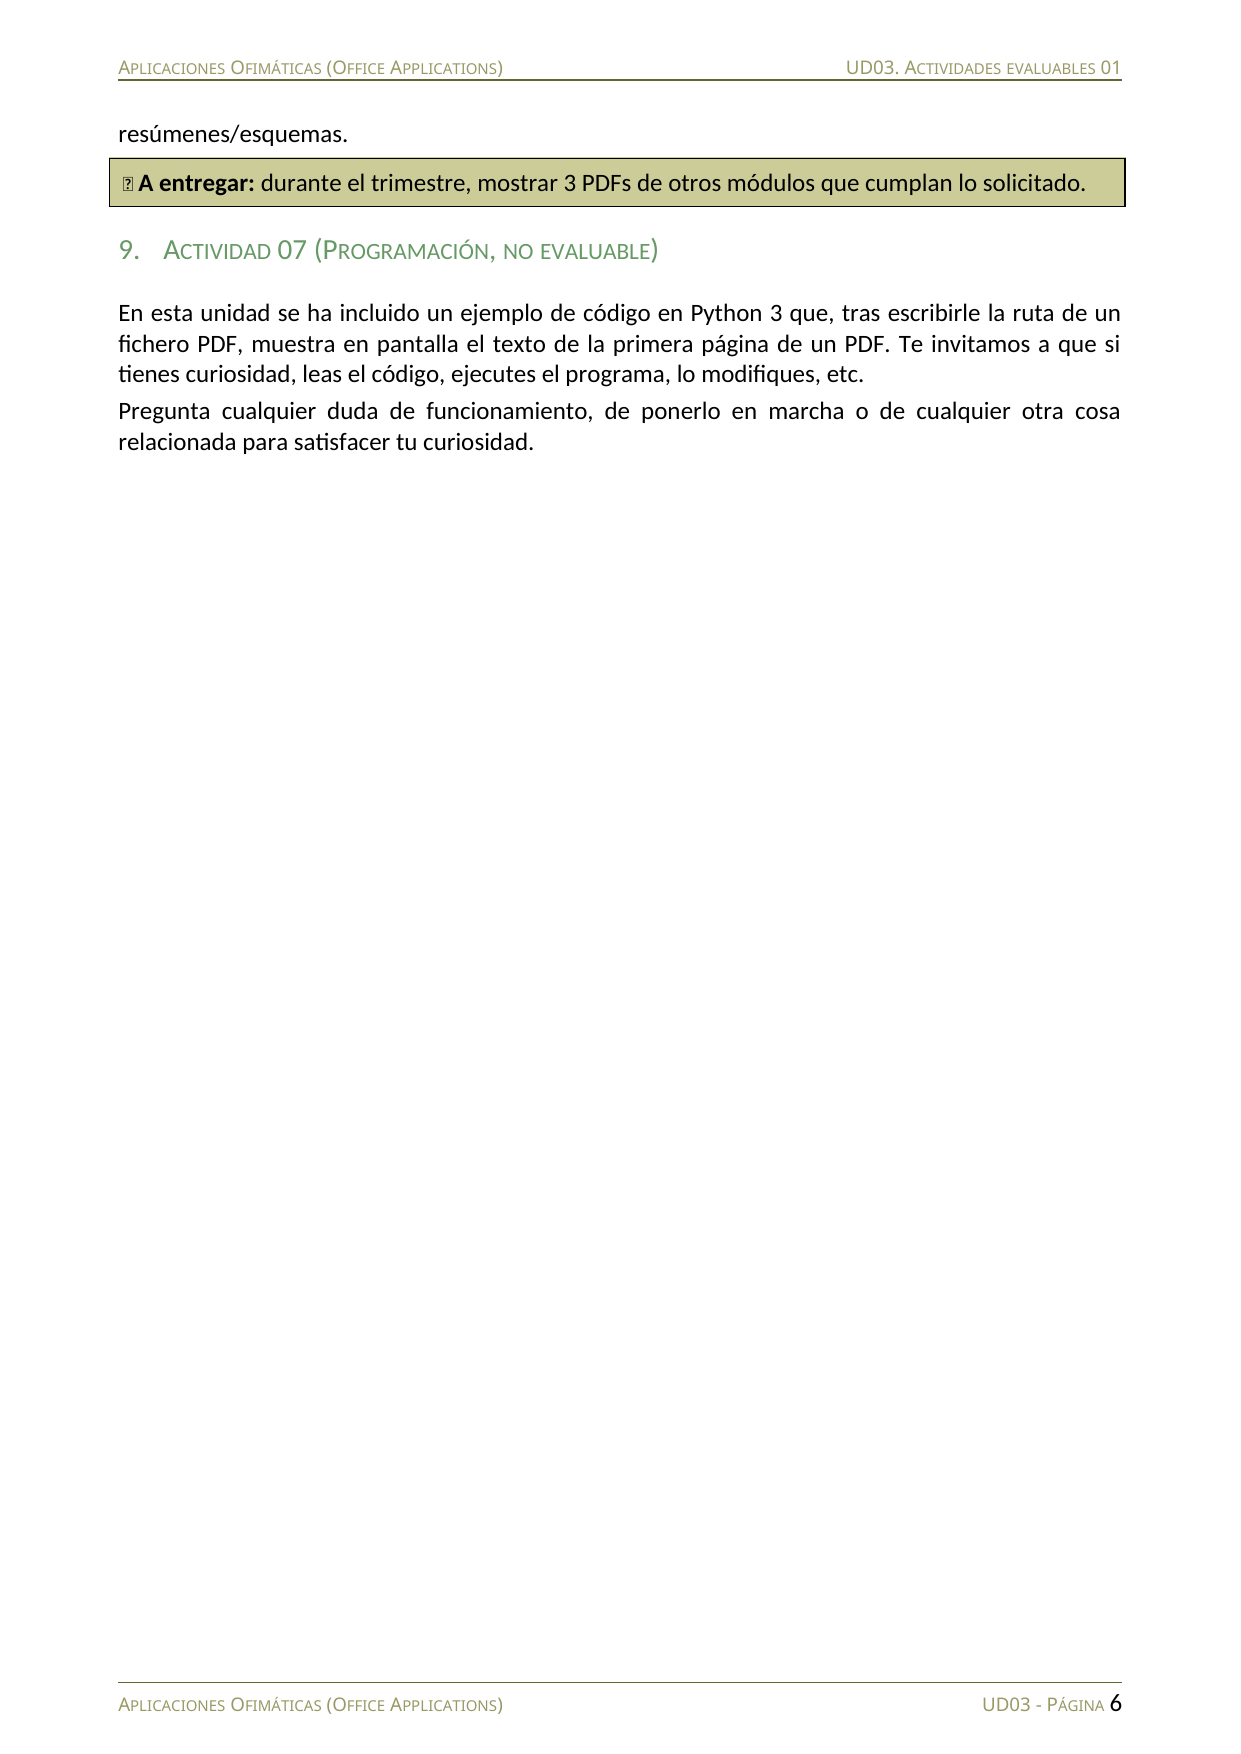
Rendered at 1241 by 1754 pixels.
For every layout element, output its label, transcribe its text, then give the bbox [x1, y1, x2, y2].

subtitle Actividad 07 (Programación, no evaluable) [118, 231, 1122, 267]
text 📕 A entregar: durante el trimestre, mostrar 3 PDFs de otros módulos que cumplan lo solicitado. [110, 159, 1124, 206]
text resúmenes/esquemas. [118, 118, 1122, 148]
text En esta unidad se ha incluido un ejemplo de código en Python 3 que, tras escribirle la ruta de un fichero PDF, muestra en pantalla el texto de la primera página de un PDF. Te invitamos a que si tienes curiosidad, leas el código, ejecutes el programa, lo modifiques, etc. [118, 297, 1122, 389]
text Pregunta cualquier duda de funcionamiento, de ponerlo en marcha o de cualquier otra cosa relacionada para satisfacer tu curiosidad. [118, 395, 1122, 456]
